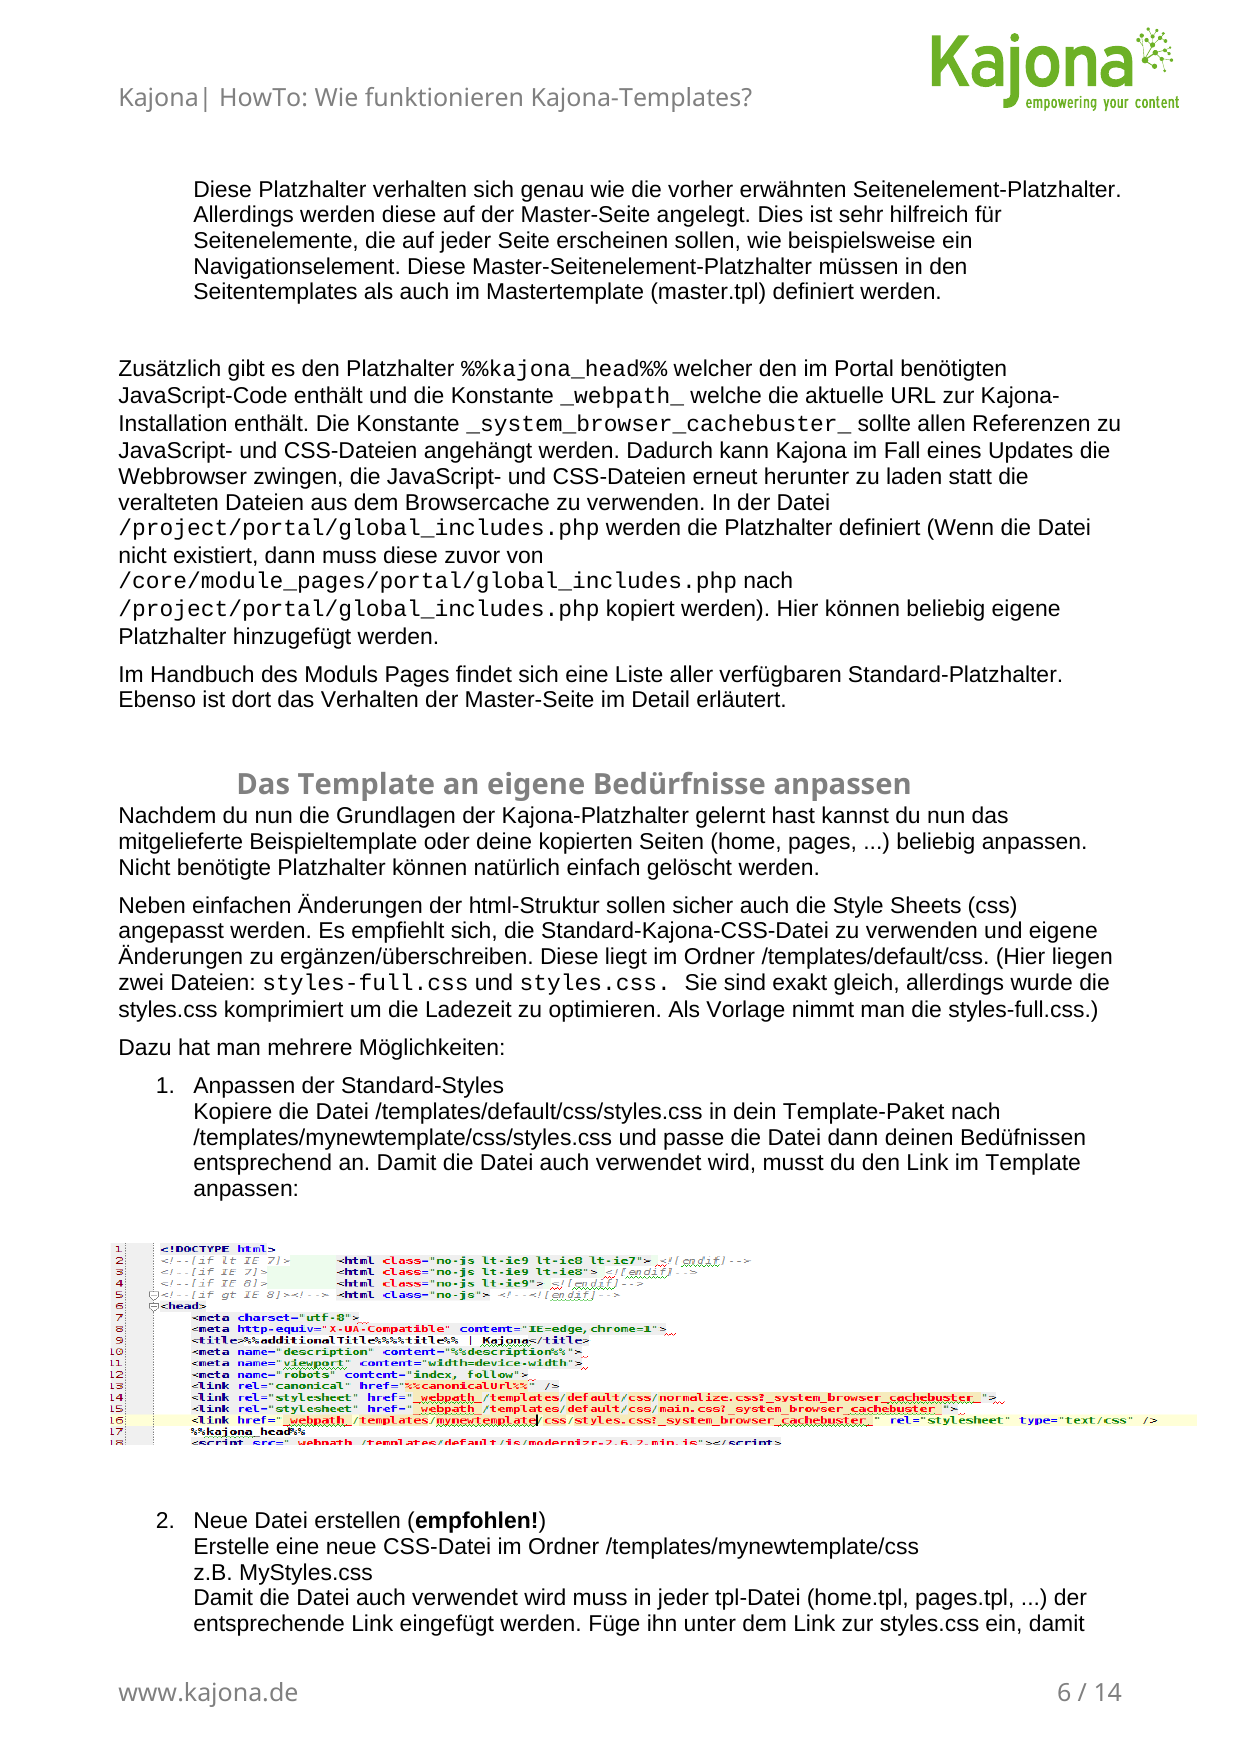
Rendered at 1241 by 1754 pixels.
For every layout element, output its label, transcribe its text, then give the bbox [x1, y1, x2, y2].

text Nachdem du nun die Grundlagen der Kajona-Platzhalter gelernt hast kannst du nun das mitgelieferte Beispieltemplate oder deine kopierten Seiten (home, pages, ...) beliebig anpassen. Nicht benötigte Platzhalter können natürlich einfach gelöscht werden. [118, 803, 1122, 880]
list [156, 1445, 1122, 1496]
text Dazu hat man mehrere Möglichkeiten: [118, 1035, 1122, 1061]
subtitle Das Template an eigene Bedürfnisse anpassen [118, 763, 1122, 803]
text Im Handbuch des Moduls Pages findet sich eine Liste aller verfügbaren Standard-Platzhalter. Ebenso ist dort das Verhalten der Master-Seite im Detail erläutert. [118, 662, 1122, 713]
picture [110, 1243, 1197, 1445]
list Neue Datei erstellen (empfohlen!) Erstelle eine neue CSS-Datei im Ordner /templates/mynewtemplate/css z.B. MyStyles.css Damit die Datei auch verwendet wird muss in jeder tpl-Datei (home.tpl, pages.tpl, ...) der entsprechende Link eingefügt werden. Füge ihn unter dem Link zur styles.css ein, damit [156, 1508, 1122, 1636]
text Neben einfachen Änderungen der html-Struktur sollen sicher auch die Style Sheets (css) angepasst werden. Es empfiehlt sich, die Standard-Kajona-CSS-Datei zu verwenden und eigene Änderungen zu ergänzen/überschreiben. Diese liegt im Ordner /templates/default/css. (Hier liegen zwei Dateien: styles-full.css und styles.css. Sie sind exakt gleich, allerdings wurde die styles.css komprimiert um die Ladezeit zu optimieren. Als Vorlage nimmt man die styles-full.css.) [118, 892, 1122, 1023]
text Zusätzlich gibt es den Platzhalter %%kajona_head%% welcher den im Portal benötigten JavaScript-Code enthält und die Konstante _webpath_ welche die aktuelle URL zur Kajona-Installation enthält. Die Konstante _system_browser_cachebuster_ sollte allen Referenzen zu JavaScript- und CSS-Dateien angehängt werden. Dadurch kann Kajona im Fall eines Updates die Webbrowser zwingen, die JavaScript- und CSS-Dateien erneut herunter zu laden statt die veralteten Dateien aus dem Browsercache zu verwenden. In der Datei /project/portal/global_includes.php werden die Platzhalter definiert (Wenn die Datei nicht existiert, dann muss diese zuvor von /core/module_pages/portal/global_includes.php nach /project/portal/global_includes.php kopiert werden). Hier können beliebig eigene Platzhalter hinzugefügt werden. [118, 355, 1122, 649]
list Anpassen der Standard-Styles Kopiere die Datei /templates/default/css/styles.css in dein Template-Paket nach /templates/mynewtemplate/css/styles.css und passe die Datei dann deinen Bedüfnissen entsprechend an. Damit die Datei auch verwendet wird, musst du den Link im Template anpassen: [156, 1073, 1122, 1243]
list Diese Platzhalter verhalten sich genau wie die vorher erwähnten Seitenelement-Platzhalter. Allerdings werden diese auf der Master-Seite angelegt. Dies ist sehr hilfreich für Seitenelemente, die auf jeder Seite erscheinen sollen, wie beispielsweise ein Navigationselement. Diese Master-Seitenelement-Platzhalter müssen in den Seitentemplates als auch im Mastertemplate (master.tpl) definiert werden. [156, 177, 1122, 305]
